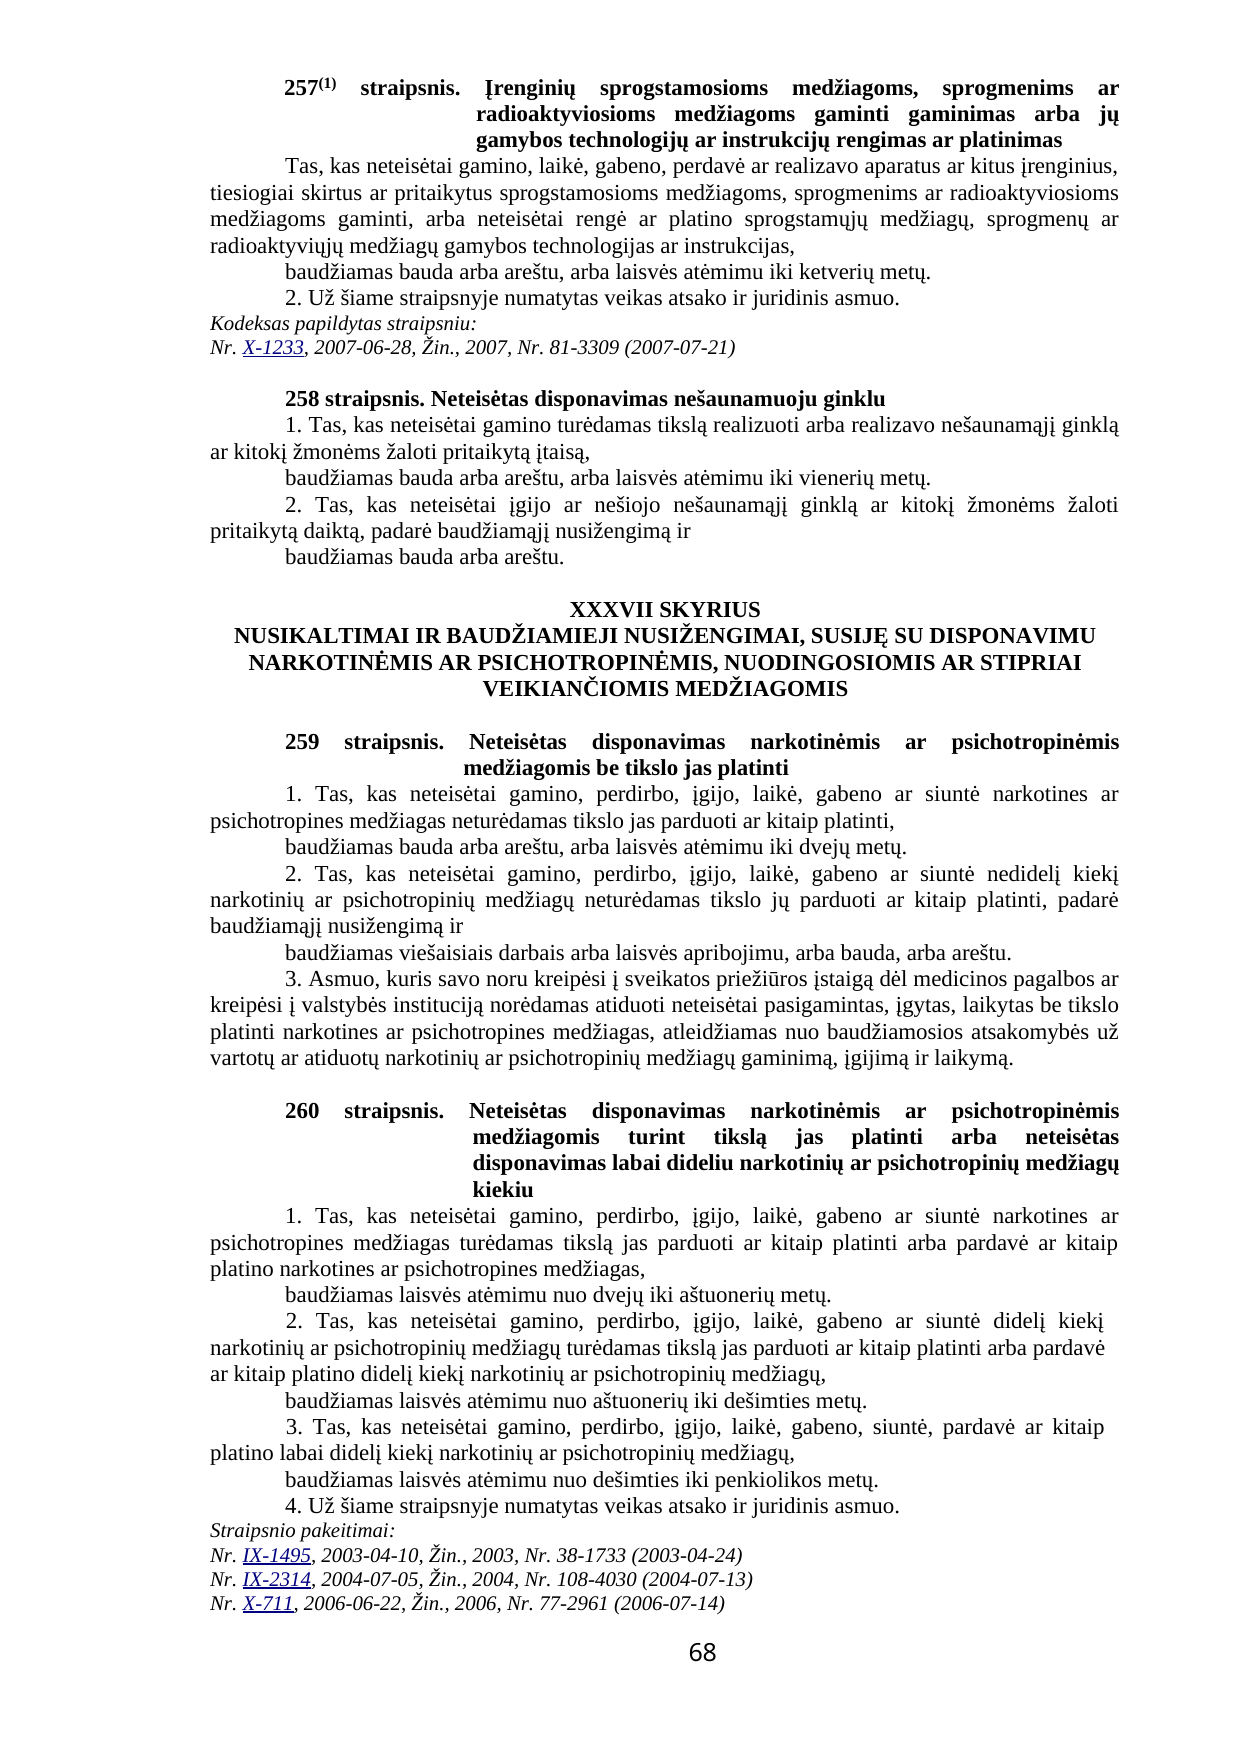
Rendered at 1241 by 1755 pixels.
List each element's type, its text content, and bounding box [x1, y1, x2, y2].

text 1. Tas, kas neteisėtai gamino, perdirbo, įgijo, laikė, gabeno ar siuntė narkotines ar psichotropines medžiagas neturėdamas tikslo jas parduoti ar kitaip platinti, [210, 781, 1120, 833]
text Nr. IX-1495, 2003-04-10, Žin., 2003, Nr. 38-1733 (2003-04-24) [210, 1542, 1120, 1567]
text baudžiamas laisvės atėmimu nuo dvejų iki aštuonerių metų. [210, 1281, 1120, 1308]
text baudžiamas viešaisiais darbais arba laisvės apribojimu, arba bauda, arba areštu. [210, 939, 1120, 965]
text baudžiamas bauda arba areštu. [210, 543, 1120, 570]
text 2. Tas, kas neteisėtai gamino, perdirbo, įgijo, laikė, gabeno ar siuntė nedidelį kiekį narkotinių ar psichotropinių medžiagų neturėdamas tikslo jų parduoti ar kitaip platinti, padarė baudžiamąjį nusižengimą ir [210, 859, 1120, 939]
text 3. Asmuo, kuris savo noru kreipėsi į sveikatos priežiūros įstaigą dėl medicinos pagalbos ar kreipėsi į valstybės instituciją norėdamas atiduoti neteisėtai pasigamintas, įgytas, laikytas be tikslo platinti narkotines ar psichotropines medžiagas, atleidžiamas nuo baudžiamosios atsakomybės už vartotų ar atiduotų narkotinių ar psichotropinių medžiagų gaminimą, įgijimą ir laikymą. [210, 965, 1120, 1070]
text 2. Tas, kas neteisėtai įgijo ar nešiojo nešaunamąjį ginklą ar kitokį žmonėms žaloti pritaikytą daiktą, padarė baudžiamąjį nusižengimą ir [210, 491, 1120, 543]
text 1. Tas, kas neteisėtai gamino, perdirbo, įgijo, laikė, gabeno ar siuntė narkotines ar psichotropines medžiagas turėdamas tikslą jas parduoti ar kitaip platinti arba pardavė ar kitaip platino narkotines ar psichotropines medžiagas, [210, 1202, 1120, 1281]
text baudžiamas laisvės atėmimu nuo dešimties iki penkiolikos metų. [210, 1466, 1120, 1492]
text Kodeksas papildytas straipsniu: [210, 311, 1120, 335]
text Tas, kas neteisėtai gamino, laikė, gabeno, perdavė ar realizavo aparatus ar kitus įrenginius, tiesiogiai skirtus ar pritaikytus sprogstamosioms medžiagoms, sprogmenims ar radioaktyviosioms medžiagoms gaminti, arba neteisėtai rengė ar platino sprogstamųjų medžiagų, sprogmenų ar radioaktyviųjų medžiagų gamybos technologijas ar instrukcijas, [210, 153, 1120, 258]
text Straipsnio pakeitimai: [210, 1518, 1120, 1542]
text 258 straipsnis. Neteisėtas disponavimas nešaunamuoju ginklu [210, 385, 1120, 412]
text baudžiamas bauda arba areštu, arba laisvės atėmimu iki vienerių metų. [210, 464, 1120, 491]
text 3. Tas, kas neteisėtai gamino, perdirbo, įgijo, laikė, gabeno, siuntė, pardavė ar kitaip platino labai didelį kiekį narkotinių ar psichotropinių medžiagų, [210, 1413, 1106, 1466]
text 259 straipsnis. Neteisėtas disponavimas narkotinėmis ar psichotropinėmis medžiagomis be tikslo jas platinti [285, 728, 1120, 781]
text NUSIKALTIMAI IR BAUDŽIAMIEJI NUSIŽENGIMAI, SUSIJĘ SU DISPONAVIMU NARKOTINĖMIS AR PSICHOTROPINĖMIS, NUODINGOSIOMIS AR STIPRIAI VEIKIANČIOMIS MEDŽIAGOMIS [210, 622, 1120, 701]
text 260 straipsnis. Neteisėtas disponavimas narkotinėmis ar psichotropinėmis medžiagomis turint tikslą jas platinti arba neteisėtas disponavimas labai dideliu narkotinių ar psichotropinių medžiagų kiekiu [285, 1097, 1120, 1202]
text 2. Už šiame straipsnyje numatytas veikas atsako ir juridinis asmuo. [210, 284, 1120, 311]
text baudžiamas bauda arba areštu, arba laisvės atėmimu iki dvejų metų. [210, 833, 1120, 859]
text 257(1) straipsnis. Įrenginių sprogstamosioms medžiagoms, sprogmenims ar radioaktyviosioms medžiagoms gaminti gaminimas arba jų gamybos technologijų ar instrukcijų rengimas ar platinimas [284, 73, 1120, 153]
text 4. Už šiame straipsnyje numatytas veikas atsako ir juridinis asmuo. [210, 1492, 1120, 1518]
text Nr. IX-2314, 2004-07-05, Žin., 2004, Nr. 108-4030 (2004-07-13) [210, 1567, 1120, 1591]
text baudžiamas bauda arba areštu, arba laisvės atėmimu iki ketverių metų. [210, 258, 1120, 284]
text baudžiamas laisvės atėmimu nuo aštuonerių iki dešimties metų. [210, 1387, 1120, 1413]
text 2. Tas, kas neteisėtai gamino, perdirbo, įgijo, laikė, gabeno ar siuntė didelį kiekį narkotinių ar psichotropinių medžiagų turėdamas tikslą jas parduoti ar kitaip platinti arba pardavė ar kitaip platino didelį kiekį narkotinių ar psichotropinių medžiagų, [210, 1308, 1106, 1387]
text 1. Tas, kas neteisėtai gamino turėdamas tikslą realizuoti arba realizavo nešaunamąjį ginklą ar kitokį žmonėms žaloti pritaikytą įtaisą, [210, 412, 1120, 464]
text Nr. X-711, 2006-06-22, Žin., 2006, Nr. 77-2961 (2006-07-14) [210, 1591, 1120, 1615]
text Nr. X-1233, 2007-06-28, Žin., 2007, Nr. 81-3309 (2007-07-21) [210, 335, 1120, 359]
text XXXVII SKYRIUS [210, 596, 1120, 622]
